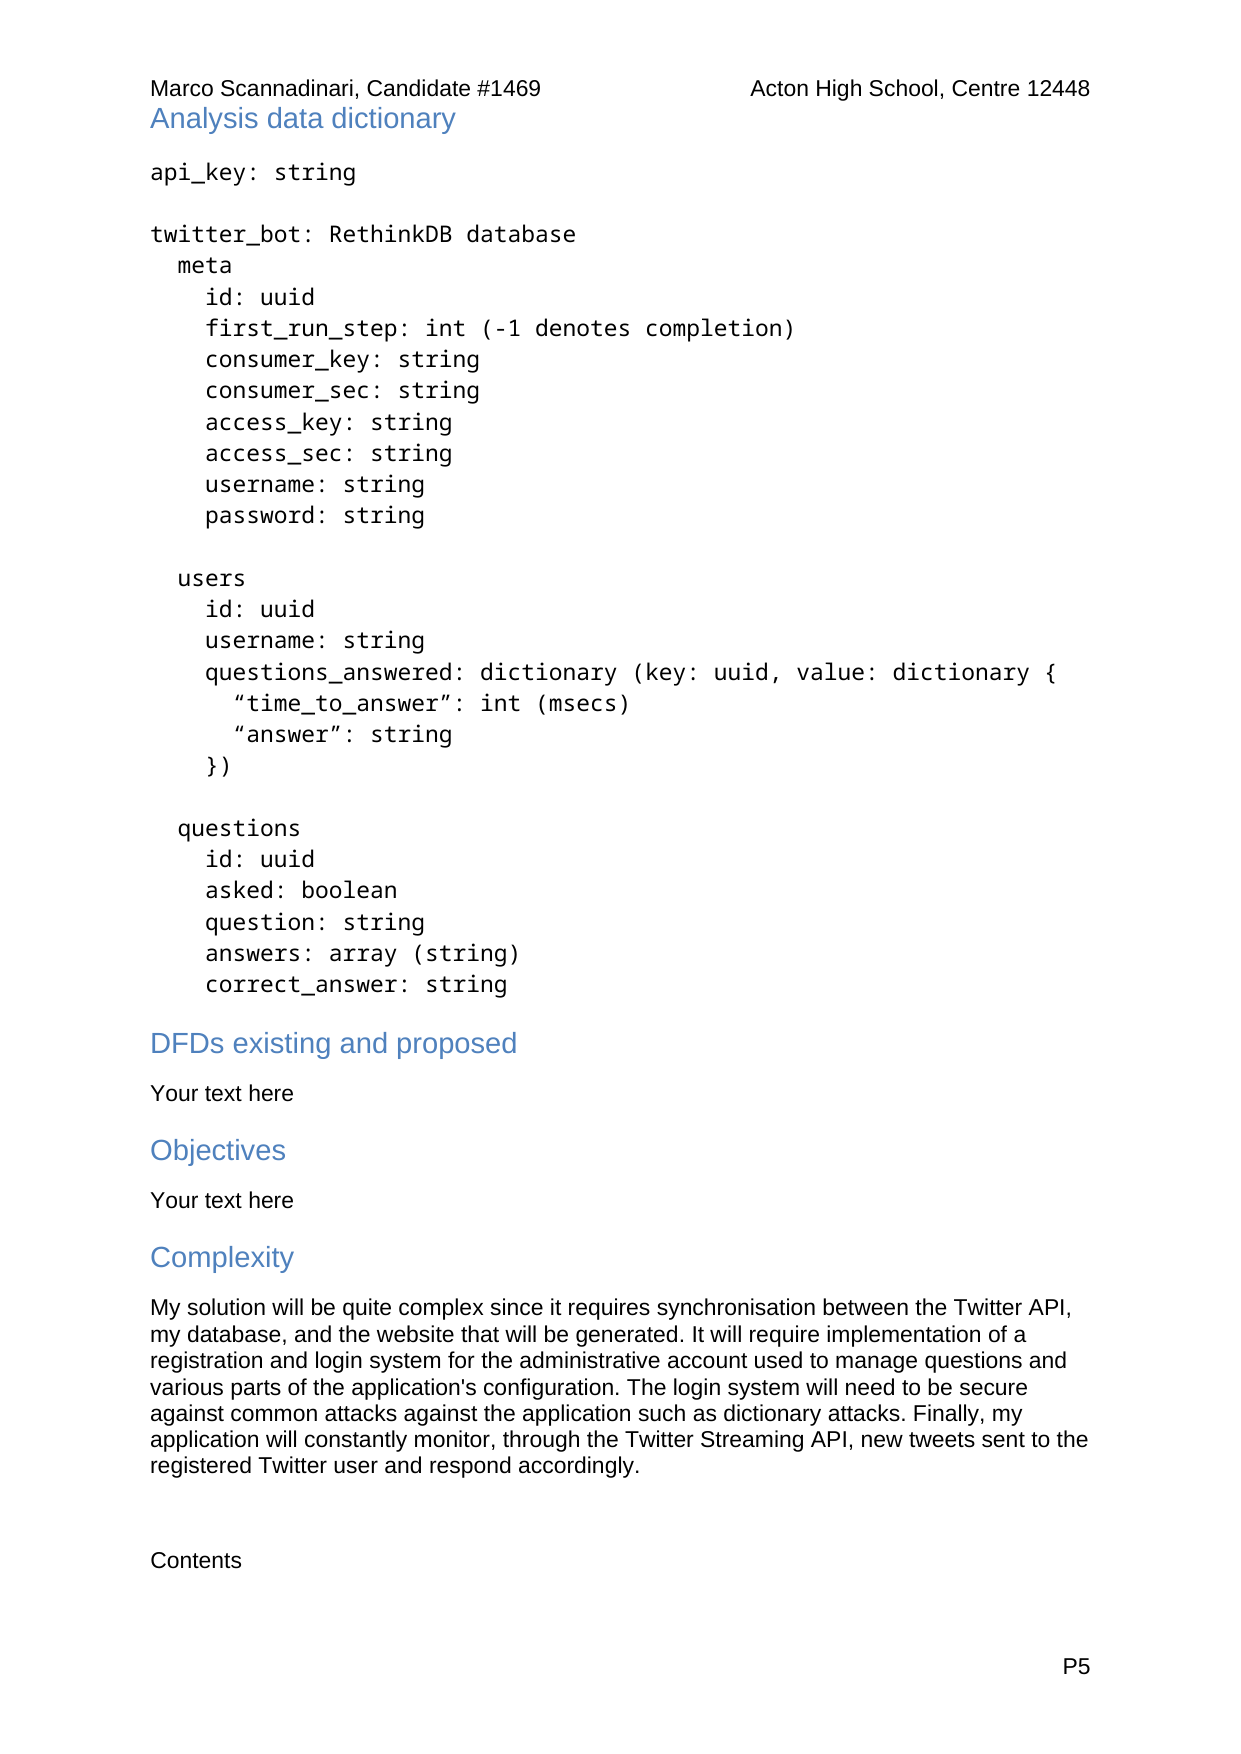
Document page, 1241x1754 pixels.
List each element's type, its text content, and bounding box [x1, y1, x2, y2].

text first_run_step: int (-1 denotes completion) [150, 312, 1090, 343]
text “answer”: string [150, 718, 1090, 749]
text Your text here [150, 1080, 1090, 1107]
text id: uuid [150, 593, 1090, 624]
text access_sec: string [150, 437, 1090, 468]
subtitle DFDs existing and proposed [150, 1026, 1090, 1059]
text asked: boolean [150, 874, 1090, 906]
text Your text here [150, 1187, 1090, 1214]
text access_key: string [150, 406, 1090, 437]
text username: string [150, 468, 1090, 499]
text questions_answered: dictionary (key: uuid, value: dictionary { [150, 656, 1090, 687]
subtitle Objectives [150, 1133, 1090, 1166]
text id: uuid [150, 281, 1090, 312]
text users [150, 562, 1090, 593]
text api_key: string [150, 156, 1090, 187]
text username: string [150, 624, 1090, 656]
text consumer_key: string [150, 343, 1090, 374]
text My solution will be quite complex since it requires synchronisation between the Twitter API, my database, and the website that will be generated. It will require implementation of a registration and login system for the administrative account used to manage questions and various parts of the application's configuration. The login system will need to be secure against common attacks against the application such as dictionary attacks. Finally, my application will constantly monitor, through the Twitter Streaming API, new tweets sent to the registered Twitter user and respond accordingly. [150, 1294, 1090, 1479]
text twitter_bot: RethinkDB database [150, 218, 1090, 249]
text consumer_sec: string [150, 374, 1090, 406]
text correct_answer: string [150, 968, 1090, 999]
subtitle Analysis data dictionary [150, 101, 1090, 135]
text }) [150, 749, 1090, 781]
text password: string [150, 499, 1090, 531]
text id: uuid [150, 843, 1090, 874]
text questions [150, 812, 1090, 843]
text meta [150, 249, 1090, 281]
text “time_to_answer”: int (msecs) [150, 687, 1090, 718]
subtitle Complexity [150, 1240, 1090, 1273]
text question: string [150, 906, 1090, 937]
text answers: array (string) [150, 937, 1090, 968]
